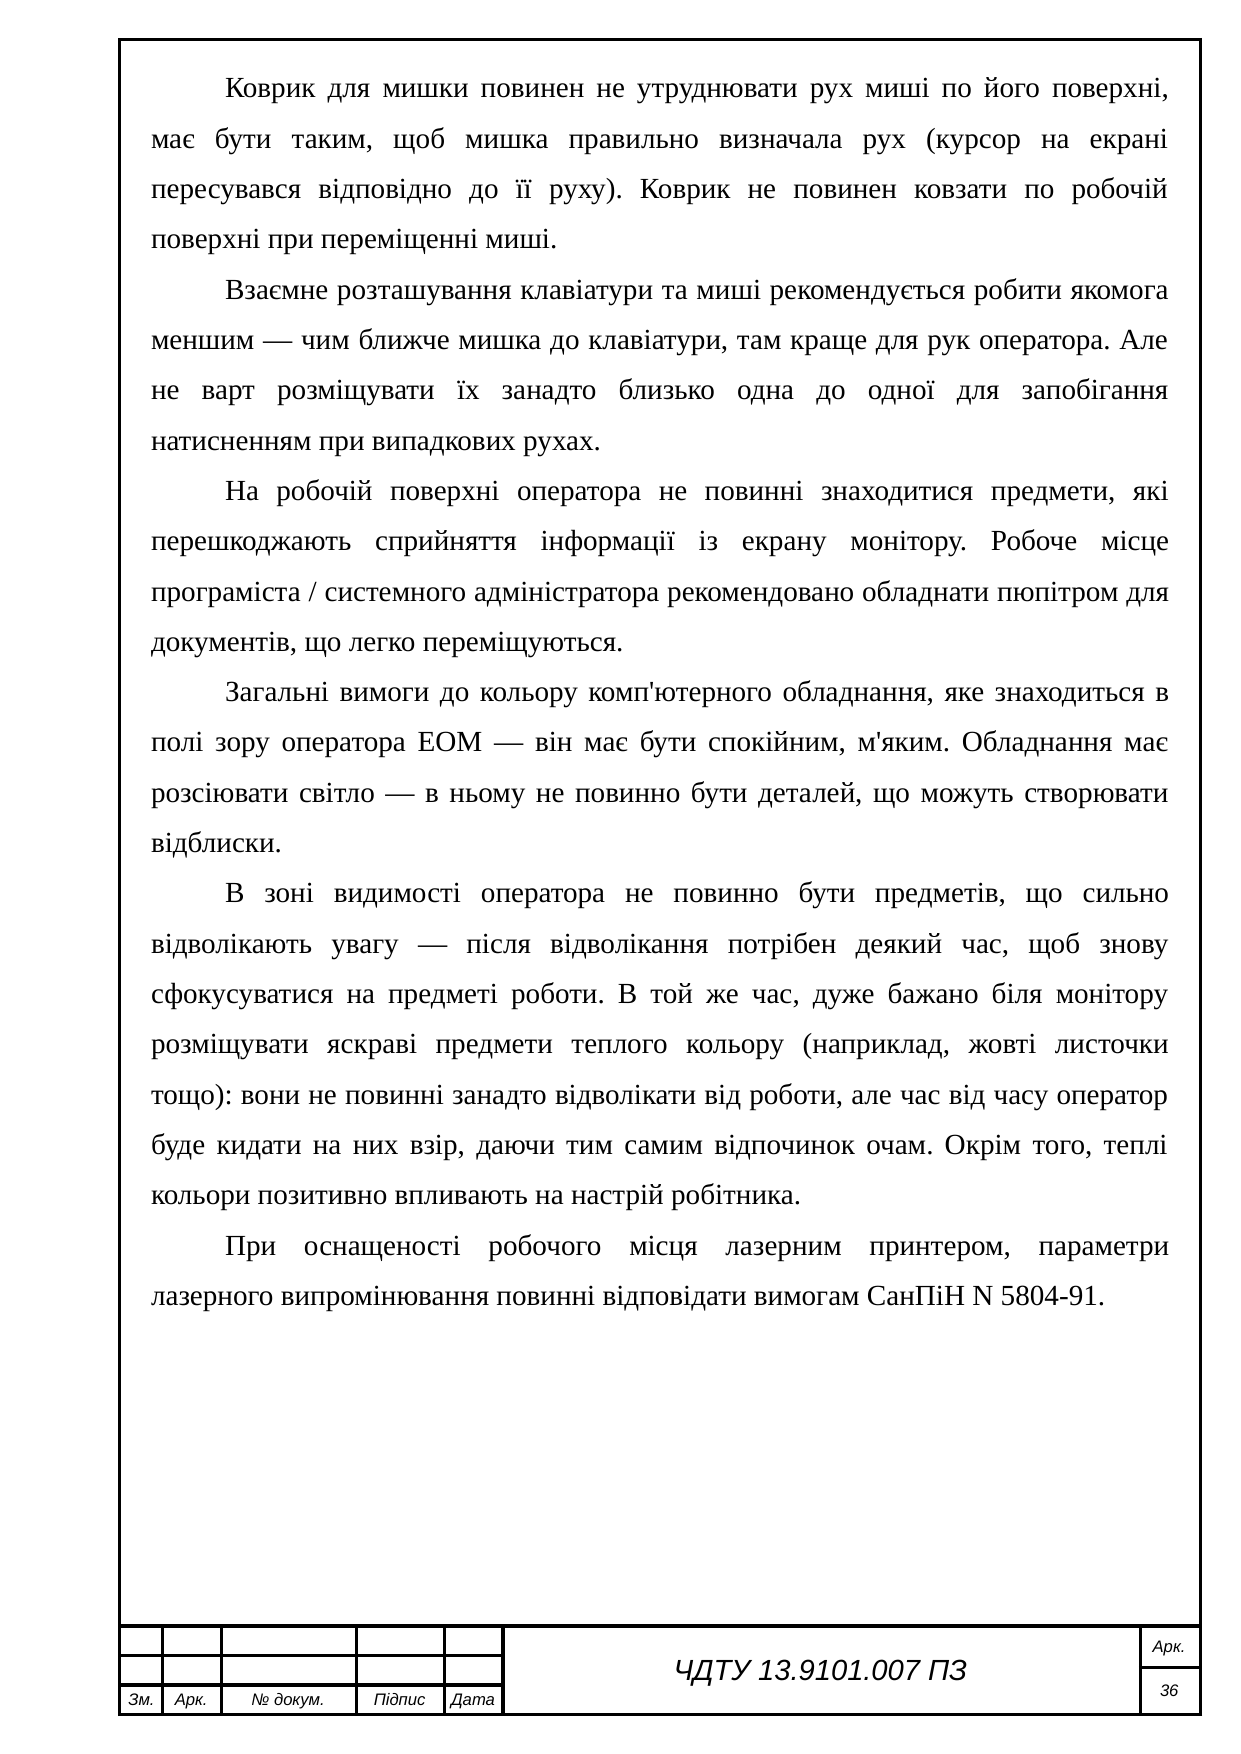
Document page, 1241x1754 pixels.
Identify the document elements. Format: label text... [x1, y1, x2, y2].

text При оснащеності робочого місця лазерним принтером, параметри лазерного випромінювання повинні відповідати вимогам СанПіН N 5804-91. [151, 1228, 1170, 1312]
text Коврик для мишки повинен не утруднювати рух миші по його поверхні, має бути таким, щоб мишка правильно визначала рух (курсор на екрані пересувався відповідно до її руху). Коврик не повинен ковзати по робочій поверхні при переміщенні миші. [151, 71, 1170, 255]
text Взаємне розташування клавіатури та миші рекомендується робити якомога меншим — чим ближче мишка до клавіатури, там краще для рук оператора. Але не варт розміщувати їх занадто близько одна до одної для запобігання натисненням при випадкових рухах. [151, 272, 1170, 456]
text На робочій поверхні оператора не повинні знаходитися предмети, які перешкоджають сприйняття інформації із екрану монітору. Робоче місце програміста / системного адміністратора рекомендовано обладнати пюпітром для документів, що легко переміщуються. [151, 473, 1170, 657]
text В зоні видимості оператора не повинно бути предметів, що сильно відволікають увагу — після відволікання потрібен деякий час, щоб знову сфокусуватися на предметі роботи. В той же час, дуже бажано біля монітору розміщувати яскраві предмети теплого кольору (наприклад, жовті листочки тощо): вони не повинні занадто відволікати від роботи, але час від часу оператор буде кидати на них взір, даючи тим самим відпочинок очам. Окрім того, теплі кольори позитивно впливають на настрій робітника. [151, 876, 1170, 1211]
text Загальні вимоги до кольору комп'ютерного обладнання, яке знаходиться в полі зору оператора ЕОМ — він має бути спокійним, м'яким. Обладнання має розсіювати світло — в ньому не повинно бути деталей, що можуть створювати відблиски. [151, 674, 1170, 859]
